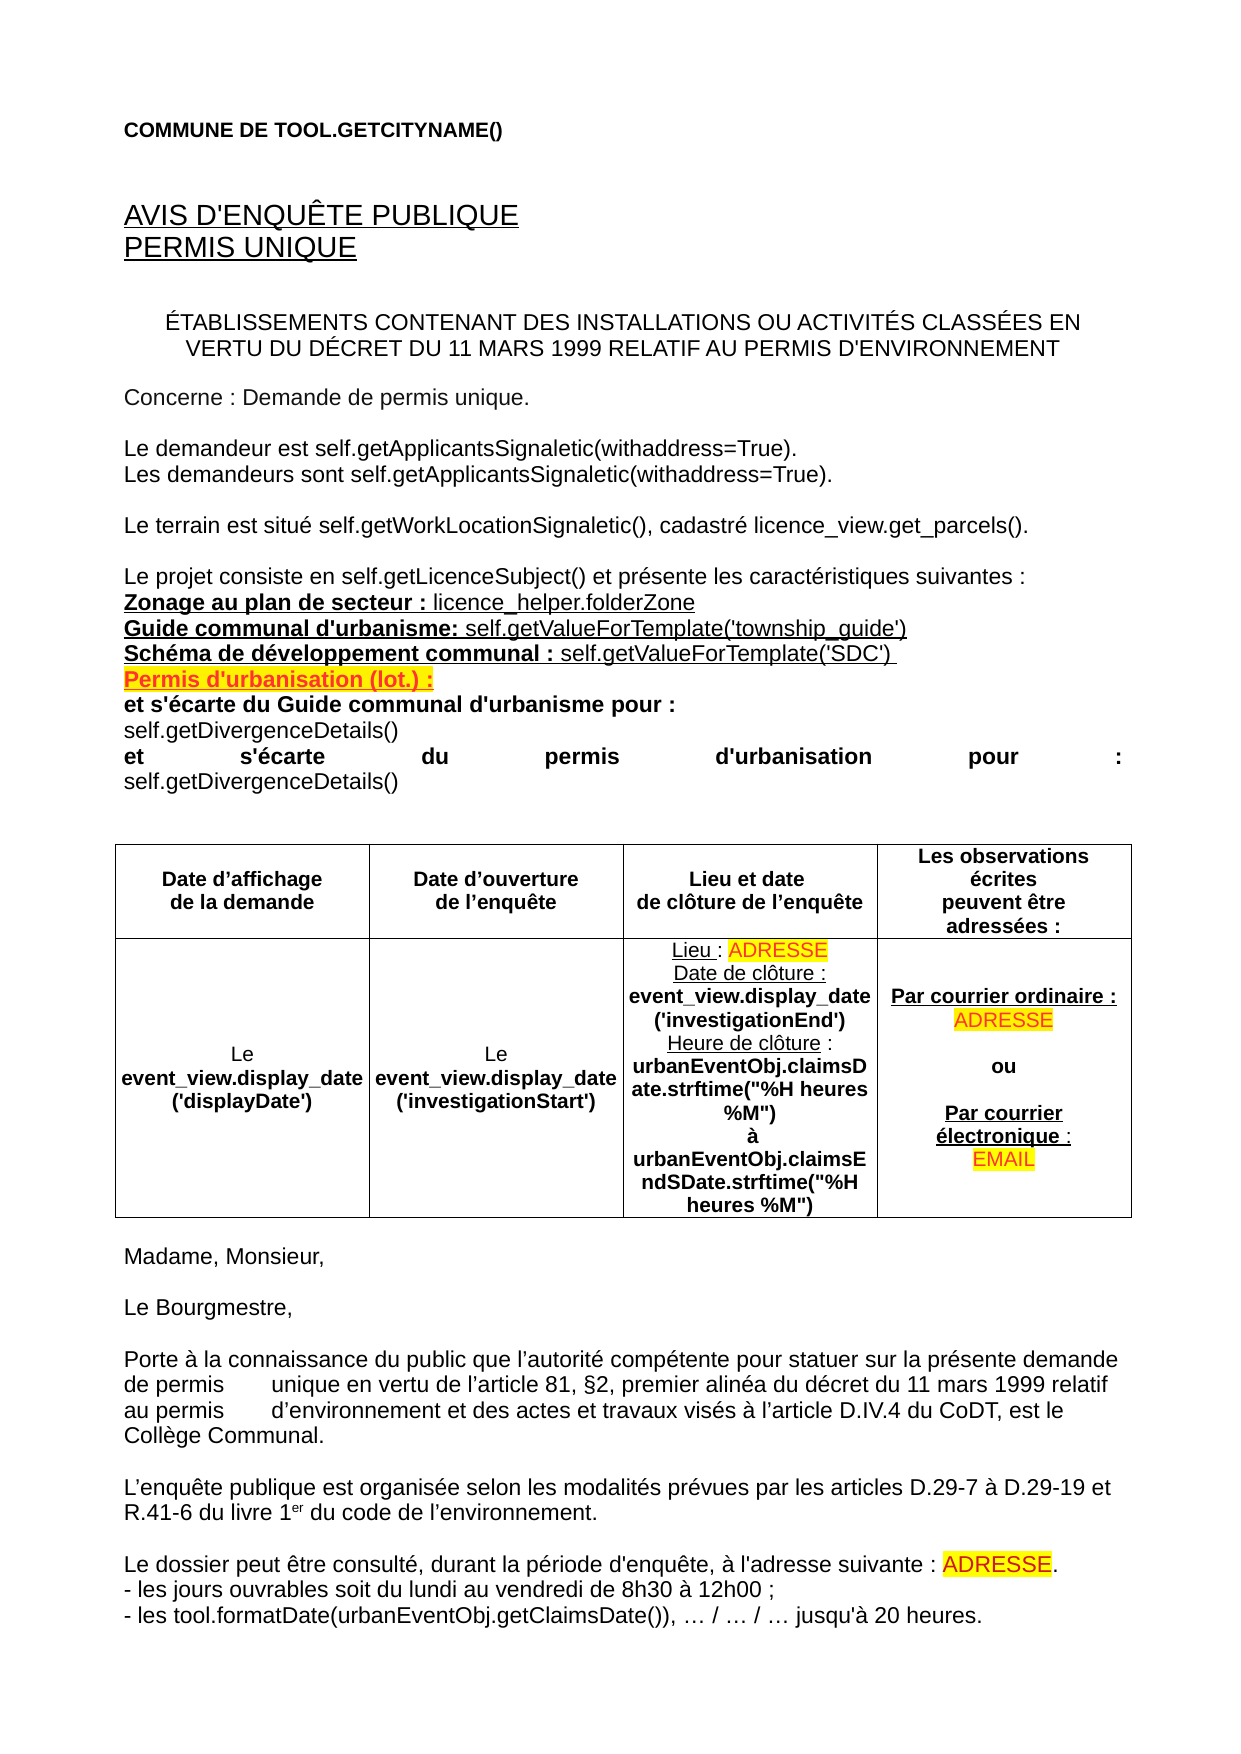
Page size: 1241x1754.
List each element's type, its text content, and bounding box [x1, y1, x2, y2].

table_cell Lieu : ADRESSE Date de clôture : event_view.display_date('investigationEnd') Heure de clôture : urbanEventObj.claimsDate.strftime("%H heures %M") à urbanEventObj.claimsEndSDate.strftime("%H heures %M") [624, 939, 877, 1217]
text Les demandeurs sont self.getApplicantsSignaletic(withaddress=True). [123, 461, 1122, 487]
text - les jours ouvrables soit du lundi au vendredi de 8h30 à 12h00 ; [123, 1577, 1122, 1603]
text COMMUNE DE tool.getCityName() [123, 118, 1122, 141]
table_cell Le event_view.display_date('displayDate') [116, 939, 369, 1217]
text Zonage au plan de secteur : licence_helper.folderZone [123, 589, 1122, 615]
text Concerne : Demande de permis unique. [123, 384, 1122, 410]
table_cell Par courrier ordinaire : ADRESSE ou Par courrier électronique : EMAIL [878, 939, 1131, 1217]
table_header Lieu et date de clôture de l’enquête [624, 845, 877, 937]
text - les tool.formatDate(urbanEventObj.getClaimsDate()), … / … / … jusqu'à 20 heures. [123, 1603, 1122, 1628]
text Le dossier peut être consulté, durant la période d'enquête, à l'adresse suivante : ADRESSE. [123, 1551, 1122, 1577]
table_cell Le event_view.display_date('investigationStart') [370, 939, 623, 1217]
table_header Les observations écrites peuvent être adressées : [878, 845, 1131, 937]
table_header Date d’ouverture de l’enquête [370, 845, 623, 937]
text Le Bourgmestre, [123, 1295, 1122, 1321]
text Le projet consiste en self.getLicenceSubject() et présente les caractéristiques suivantes : [123, 564, 1122, 589]
text L’enquête publique est organisée selon les modalités prévues par les articles D.29-7 à D.29-19 et R.41-6 du livre 1er du code de l’environnement. [123, 1474, 1122, 1526]
text et s'écarte du permis d'urbanisation pour : self.getDivergenceDetails() [123, 743, 1122, 794]
text Guide communal d'urbanisme: self.getValueForTemplate('township_guide') [123, 615, 1122, 641]
text et s'écarte du Guide communal d'urbanisme pour : self.getDivergenceDetails() [123, 692, 1122, 743]
text Schéma de développement communal : self.getValueForTemplate('SDC') [123, 641, 1122, 666]
text Madame, Monsieur, [123, 1244, 1122, 1269]
text ÉTABLISSEMENTS CONTENANT DES INSTALLATIONS OU ACTIVITÉS CLASSÉES EN VERTU DU DÉCRET DU 11 MARS 1999 RELATIF AU PERMIS D'ENVIRONNEMENT [123, 310, 1122, 361]
title Avis d'ENQUÊTE PUBLIQUE PERMIS UNIQUE [123, 198, 1122, 264]
text Le demandeur est self.getApplicantsSignaletic(withaddress=True). [123, 436, 1122, 461]
text Permis d'urbanisation (lot.) : [123, 666, 1122, 692]
text Le terrain est situé self.getWorkLocationSignaletic(), cadastré licence_view.get_parcels(). [123, 513, 1122, 538]
table_header Date d’affichage de la demande [116, 845, 369, 937]
text Porte à la connaissance du public que l’autorité compétente pour statuer sur la présente demande de permis unique en vertu de l’article 81, §2, premier alinéa du décret du 11 mars 1999 relatif au permis d’environnement et des actes et travaux visés à l’article D.IV.4 du CoDT, est le Collège Communal. [123, 1346, 1122, 1449]
